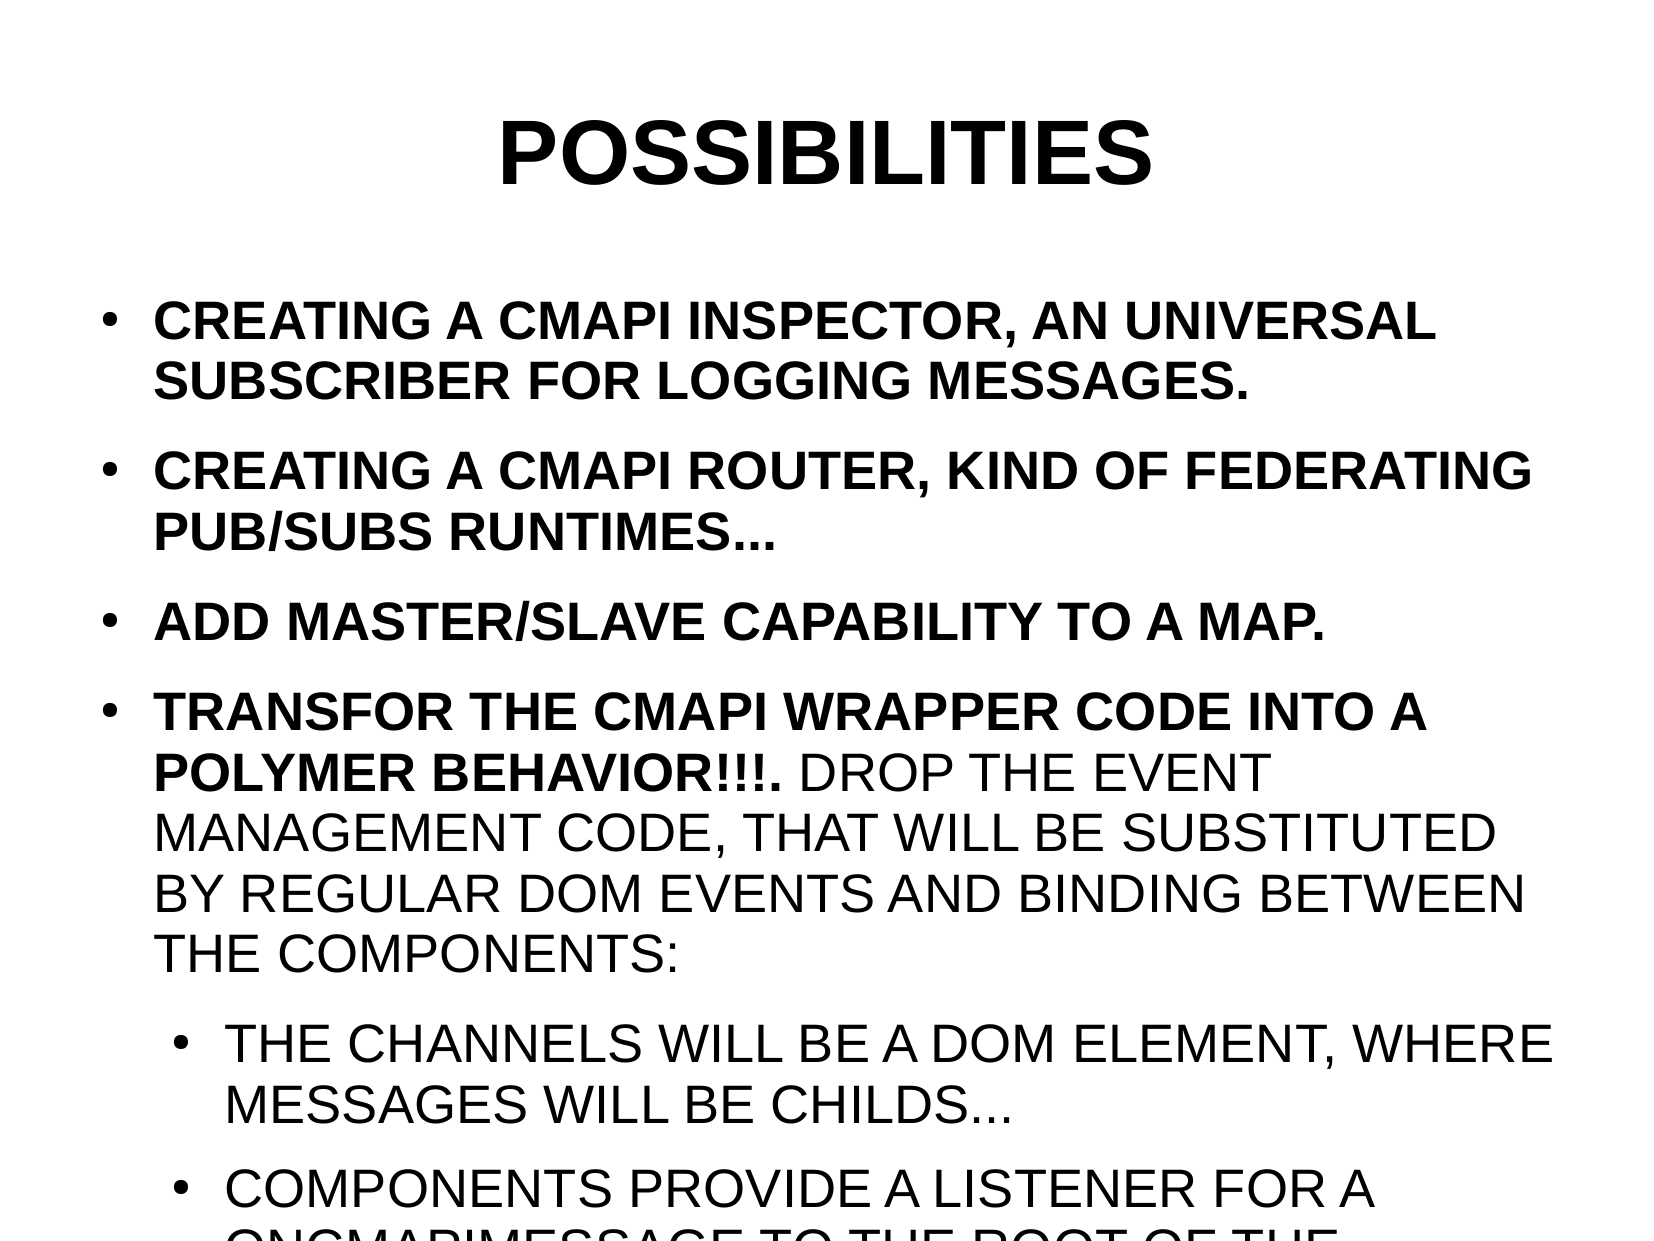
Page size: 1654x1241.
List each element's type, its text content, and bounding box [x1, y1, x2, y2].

list CREATING A CMAPI INSPECTOR, AN UNIVERSAL SUBSCRIBER FOR LOGGING MESSAGES. CREATING A CMAPI ROUTER, KIND OF FEDERATING PUB/SUBS RUNTIMES... ADD MASTER/SLAVE CAPABILITY TO A MAP. TRANSFOR THE CMAPI WRAPPER CODE INTO A POLYMER BEHAVIOR!!!. DROP THE EVENT MANAGEMENT CODE, THAT WILL BE SUBSTITUTED BY REGULAR DOM EVENTS AND BINDING BETWEEN THE COMPONENTS: THE CHANNELS WILL BE A DOM ELEMENT, WHERE MESSAGES WILL BE CHILDS... COMPONENTS PROVIDE A LISTENER FOR A ONCMAPIMESSAGE TO THE ROOT OF THE CHANNEL!!! [82, 290, 1571, 1241]
title POSSIBILITIES [82, 49, 1571, 257]
